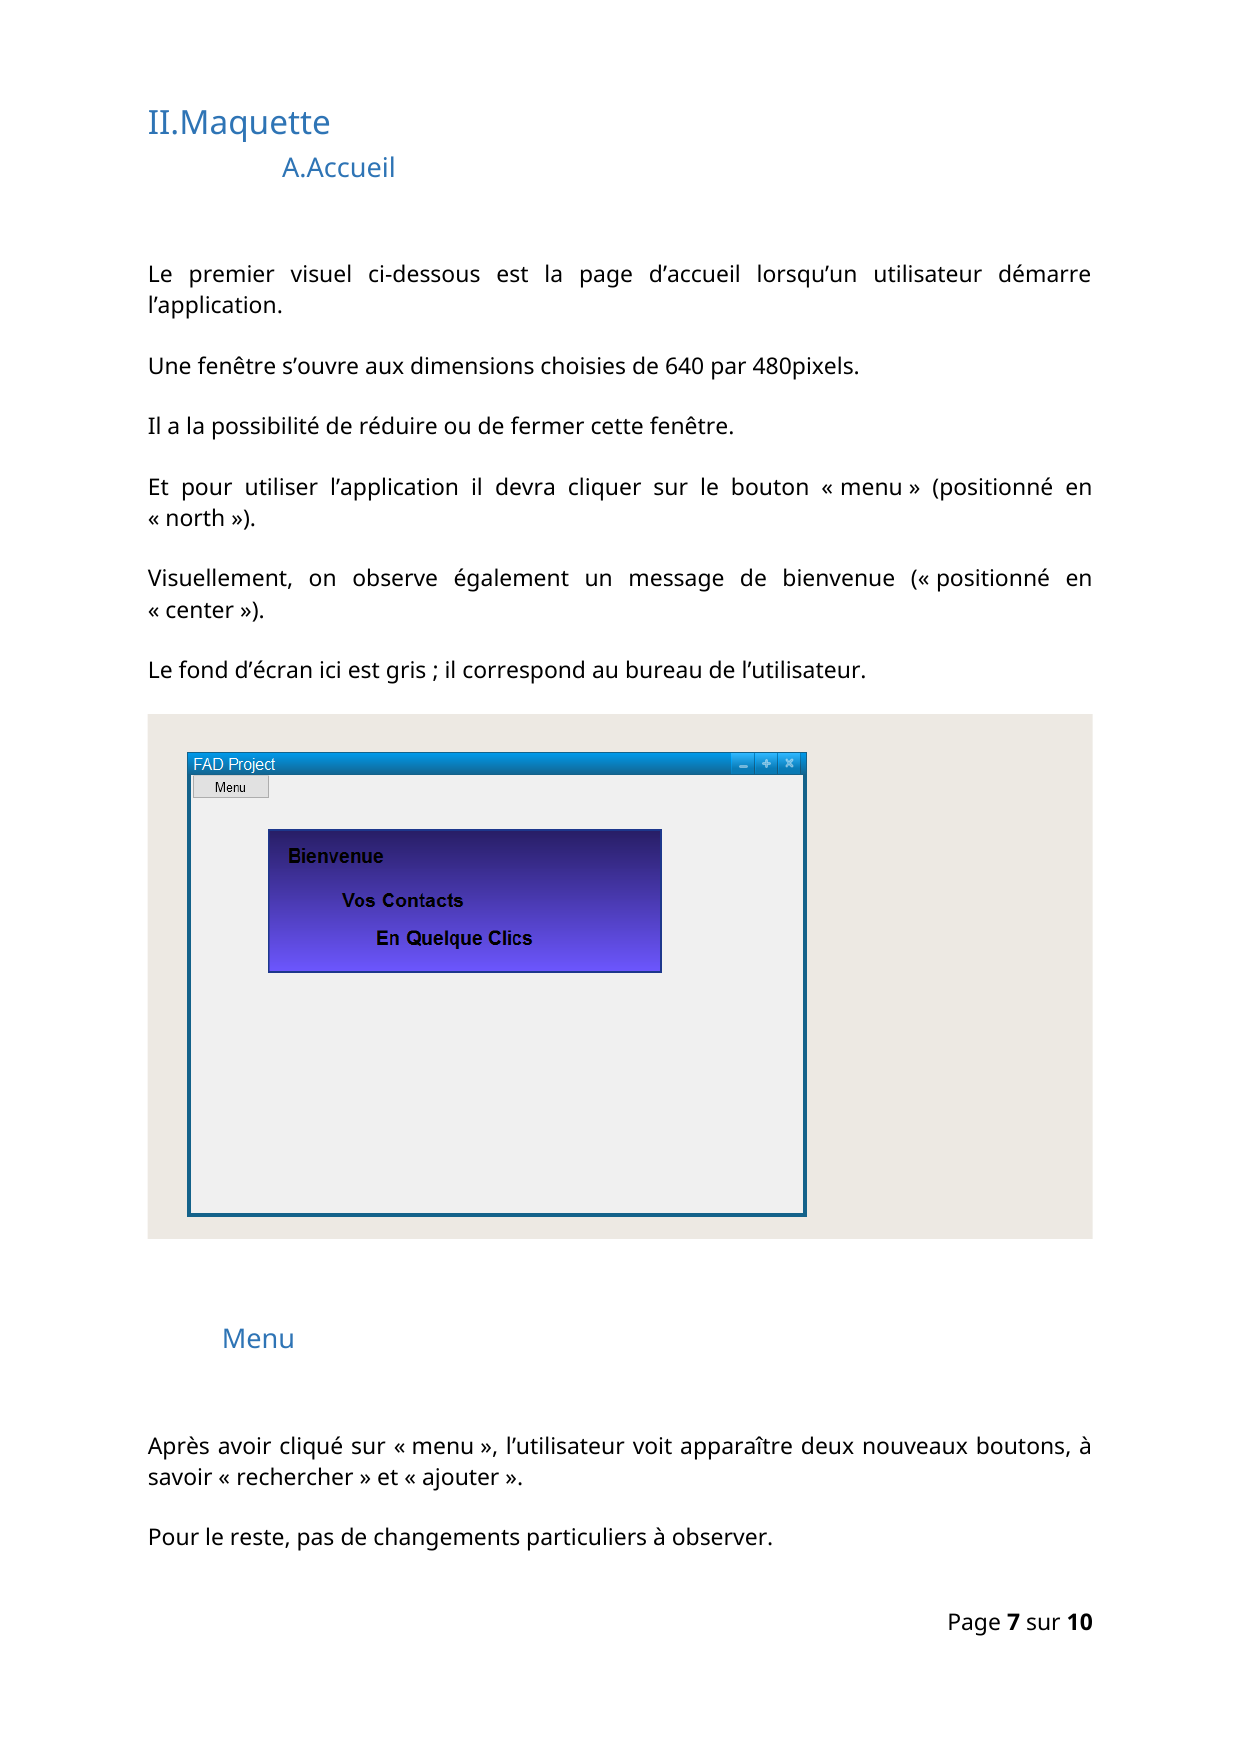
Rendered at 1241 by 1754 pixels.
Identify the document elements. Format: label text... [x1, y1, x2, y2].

text Une fenêtre s’ouvre aux dimensions choisies de 640 par 480pixels. [148, 350, 1093, 381]
text Pour le reste, pas de changements particuliers à observer. [148, 1521, 1093, 1553]
text Et pour utiliser l’application il devra cliquer sur le bouton « menu » (positionné en « north »). [148, 471, 1093, 533]
text Il a la possibilité de réduire ou de fermer cette fenêtre. [148, 410, 1093, 441]
subtitle Accueil [223, 148, 1093, 185]
subtitle Menu [222, 1320, 1093, 1357]
subtitle Maquette [148, 99, 1093, 144]
text Le premier visuel ci-dessous est la page d’accueil lorsqu’un utilisateur démarre l’application. [148, 258, 1093, 321]
text Visuellement, on observe également un message de bienvenue (« positionné en « center »). [148, 562, 1093, 625]
text Le fond d’écran ici est gris ; il correspond au bureau de l’utilisateur. [148, 654, 1093, 685]
text Après avoir cliqué sur « menu », l’utilisateur voit apparaître deux nouveaux boutons, à savoir « rechercher » et « ajouter ». [148, 1430, 1093, 1492]
